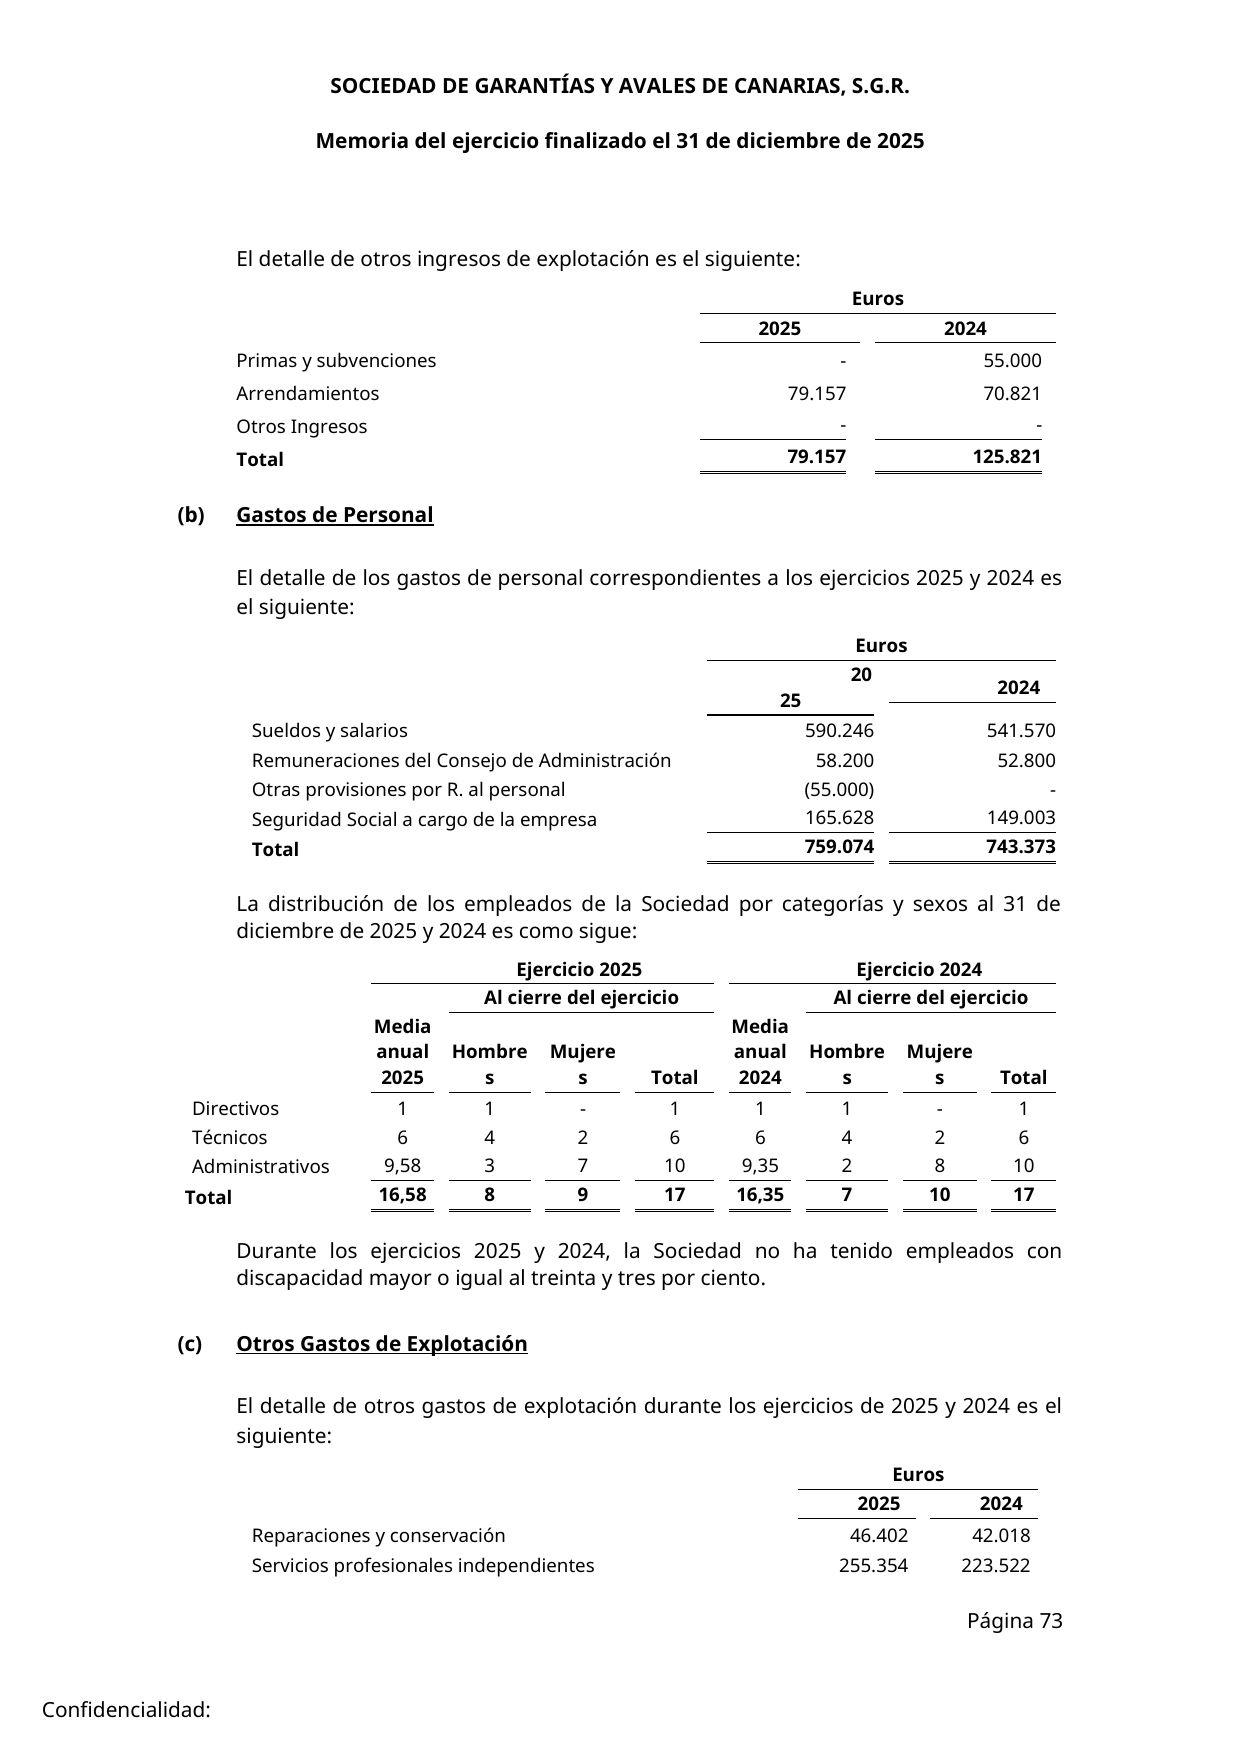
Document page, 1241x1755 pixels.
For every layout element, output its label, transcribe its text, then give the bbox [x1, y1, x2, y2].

table_cell 2 [538, 1123, 628, 1152]
table_cell 1 [722, 1093, 798, 1122]
table_cell Total [177, 1181, 364, 1212]
table_cell 8 [441, 1181, 538, 1212]
table_cell Seguridad Social a cargo de la empresa [177, 804, 699, 833]
table_header Ejercicio 2024 [722, 956, 1063, 984]
table_cell 1 [441, 1093, 538, 1122]
table_cell 79.157 [692, 443, 867, 475]
table_cell Arrendamientos [177, 377, 692, 409]
text El detalle de otros gastos de explotación durante los ejercicios de 2025 y 2024 es el siguiente: [236, 1391, 1063, 1449]
table_cell 6 [364, 1123, 441, 1152]
table_cell 7 [538, 1152, 628, 1181]
table_cell Reparaciones y conservación [177, 1519, 791, 1548]
table_cell Media anual 2025 [364, 1013, 441, 1093]
table_cell Hombres [441, 1013, 538, 1093]
table_cell 8 [895, 1152, 984, 1181]
table_cell 590.246 [700, 716, 881, 745]
table_cell 2024 [868, 314, 1063, 344]
table_cell - [692, 410, 867, 442]
table_cell 223.522 [923, 1548, 1045, 1578]
table_cell Otras provisiones por R. al personal [177, 775, 699, 804]
table_cell 70.821 [868, 377, 1063, 409]
table_cell 255.354 [791, 1548, 923, 1578]
text (b) Gastos de Personal [177, 500, 1063, 529]
table_cell 52.800 [881, 745, 1063, 774]
text (c) Otros Gastos de Explotación [177, 1329, 1063, 1357]
table_cell 1 [364, 1093, 441, 1122]
table_cell - [881, 775, 1063, 804]
table_cell 46.402 [791, 1519, 923, 1548]
table_header Euros [692, 285, 1063, 314]
table_cell 7 [799, 1181, 895, 1212]
table_cell 2025 [791, 1490, 923, 1519]
table_header [177, 1461, 791, 1490]
table_cell [177, 1490, 791, 1519]
table_cell Hombres [799, 1013, 895, 1093]
table_cell [364, 985, 441, 1013]
table_cell 58.200 [700, 745, 881, 774]
table_cell 17 [628, 1181, 722, 1212]
table_cell [177, 1013, 364, 1093]
table_cell Sueldos y salarios [177, 716, 699, 745]
table_cell - [692, 344, 867, 377]
table_cell 9,58 [364, 1152, 441, 1181]
table_cell 125.821 [868, 443, 1063, 475]
table_cell 2 [799, 1152, 895, 1181]
table_cell Total [628, 1013, 722, 1093]
table_cell 9,35 [722, 1152, 798, 1181]
table_header Euros [700, 633, 1063, 661]
table_cell 10 [984, 1152, 1063, 1181]
table_cell Remuneraciones del Consejo de Administración [177, 745, 699, 774]
table_cell Primas y subvenciones [177, 344, 692, 377]
table_cell 55.000 [868, 344, 1063, 377]
table_cell - [538, 1093, 628, 1122]
text El detalle de los gastos de personal correspondientes a los ejercicios 2025 y 2024 es el siguiente: [236, 562, 1063, 620]
table_cell [177, 661, 699, 716]
table_cell 1 [799, 1093, 895, 1122]
table_cell (55.000) [700, 775, 881, 804]
table_cell 743.373 [881, 834, 1063, 864]
table_cell Media anual 2024 [722, 1013, 798, 1093]
table_cell 9 [538, 1181, 628, 1212]
table_cell 541.570 [881, 716, 1063, 745]
table_cell Total [177, 443, 692, 475]
table_header [177, 633, 699, 661]
table_cell Mujeres [538, 1013, 628, 1093]
table_cell 10 [895, 1181, 984, 1212]
table_cell 6 [984, 1123, 1063, 1152]
table_cell 2 [895, 1123, 984, 1152]
table_cell 16,58 [364, 1181, 441, 1212]
table_cell Técnicos [177, 1123, 364, 1152]
table_cell 42.018 [923, 1519, 1045, 1548]
table_cell 3 [441, 1152, 538, 1181]
table_header [177, 956, 364, 984]
table_cell 2024 [881, 661, 1063, 716]
table_cell 4 [799, 1123, 895, 1152]
table_header Ejercicio 2025 [364, 956, 722, 984]
table_cell [722, 985, 798, 1013]
table_cell [177, 314, 692, 344]
table_cell 16,35 [722, 1181, 798, 1212]
table_cell Total [177, 834, 699, 864]
table_cell 1 [984, 1093, 1063, 1122]
table_cell 165.628 [700, 804, 881, 833]
table_cell 2024 [923, 1490, 1045, 1519]
table_cell Administrativos [177, 1152, 364, 1181]
text El detalle de otros ingresos de explotación es el siguiente: [236, 243, 1063, 272]
table_cell 1 [628, 1093, 722, 1122]
table_cell 79.157 [692, 377, 867, 409]
table_cell 4 [441, 1123, 538, 1152]
table_header [177, 285, 692, 314]
table_cell - [868, 410, 1063, 442]
text Durante los ejercicios 2025 y 2024, la Sociedad no ha tenido empleados con discapacidad mayor o igual al treinta y tres por ciento. [236, 1237, 1063, 1291]
table_cell 2025 [692, 314, 867, 344]
table_cell Otros Ingresos [177, 410, 692, 442]
table_cell [177, 985, 364, 1013]
table_cell Al cierre del ejercicio [441, 985, 722, 1013]
table_cell Servicios profesionales independientes [177, 1548, 791, 1578]
table_cell 6 [628, 1123, 722, 1152]
table_cell 2025 [700, 661, 881, 716]
table_cell Directivos [177, 1093, 364, 1122]
text La distribución de los empleados de la Sociedad por categorías y sexos al 31 de diciembre de 2025 y 2024 es como sigue: [236, 889, 1063, 943]
table_header Euros [791, 1461, 1045, 1490]
table_cell 149.003 [881, 804, 1063, 833]
table_cell 759.074 [700, 834, 881, 864]
table_cell - [895, 1093, 984, 1122]
table_cell 10 [628, 1152, 722, 1181]
table_cell Mujeres [895, 1013, 984, 1093]
table_cell 6 [722, 1123, 798, 1152]
table_cell Al cierre del ejercicio [799, 985, 1063, 1013]
table_cell 17 [984, 1181, 1063, 1212]
table_cell Total [984, 1013, 1063, 1093]
